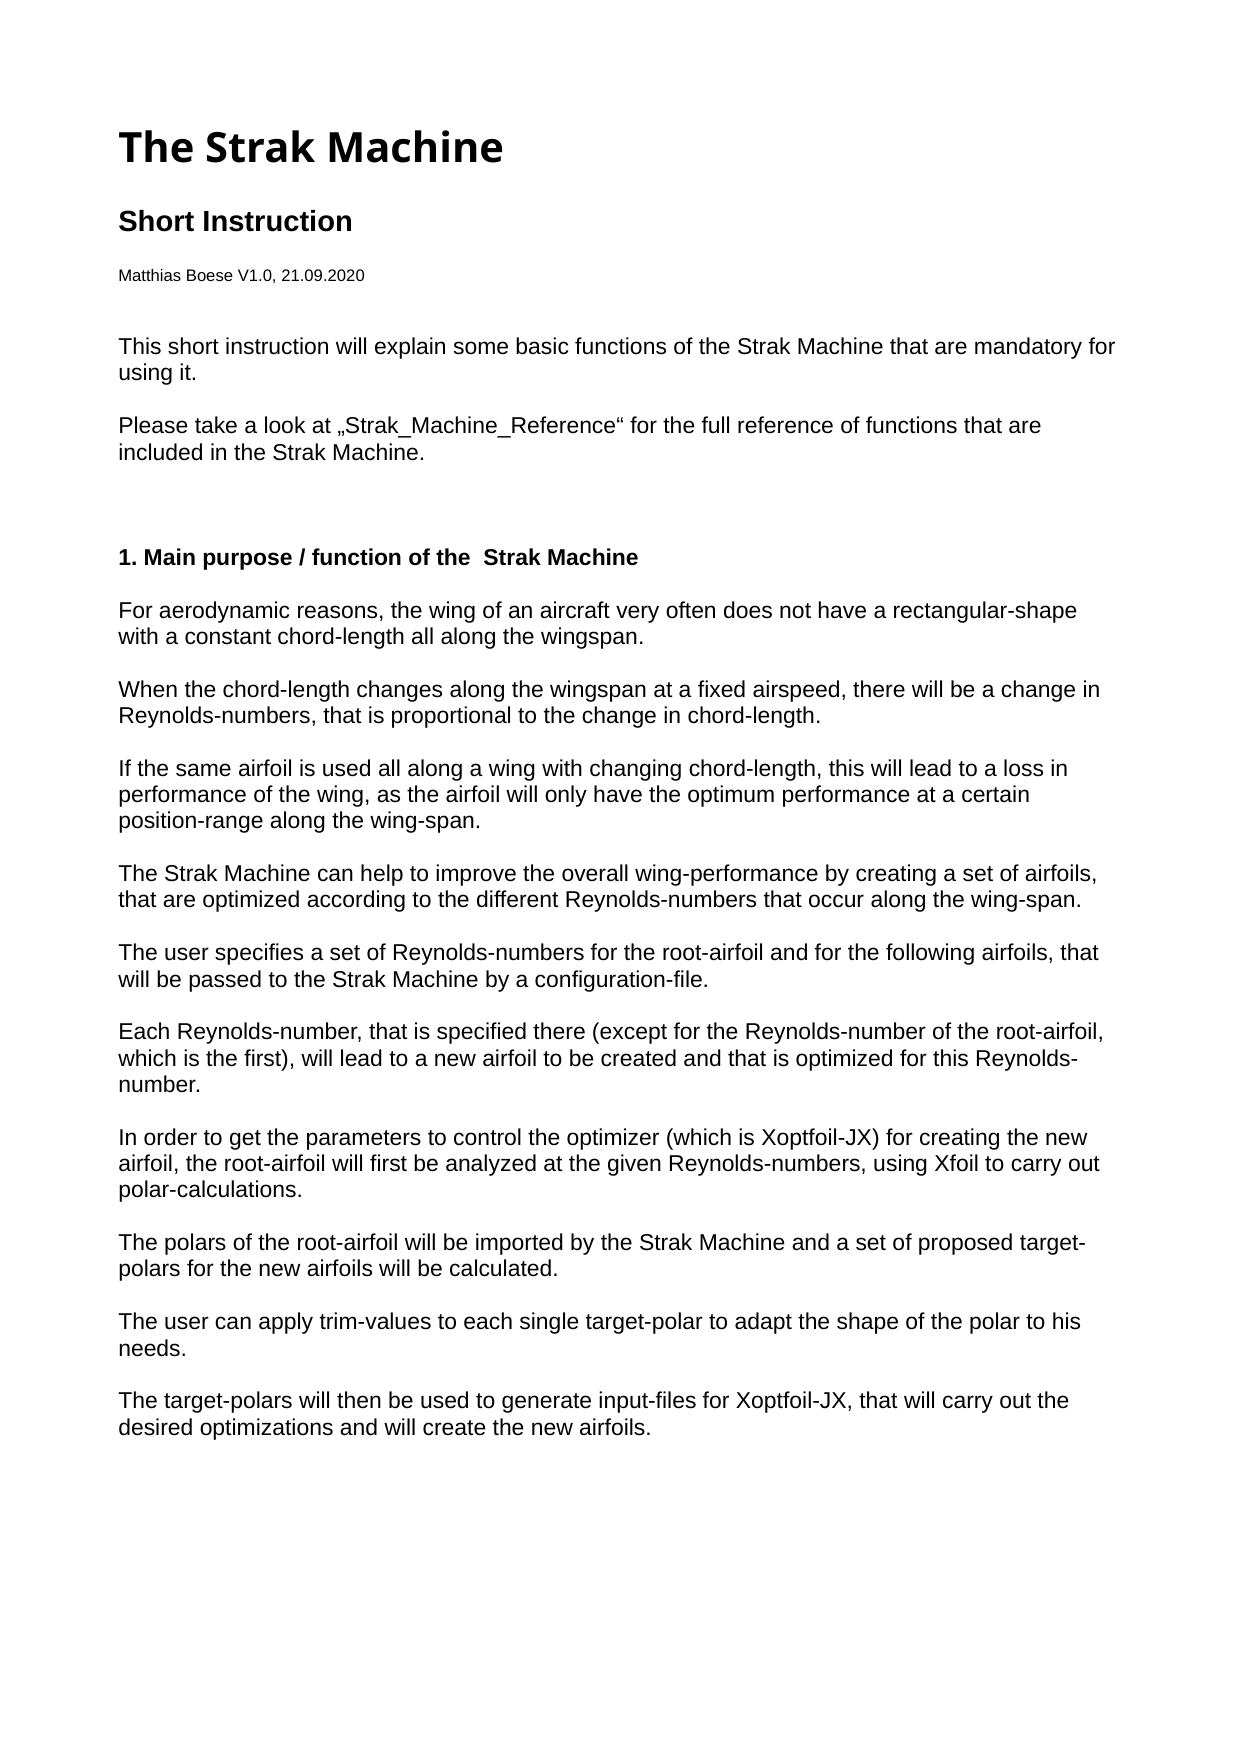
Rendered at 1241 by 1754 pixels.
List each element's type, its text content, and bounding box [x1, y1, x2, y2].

text 1. Main purpose / function of the Strak Machine [118, 544, 1122, 570]
text The user specifies a set of Reynolds-numbers for the root-airfoil and for the following airfoils, that will be passed to the Strak Machine by a configuration-file. [118, 939, 1122, 992]
text When the chord-length changes along the wingspan at a fixed airspeed, there will be a change in Reynolds-numbers, that is proportional to the change in chord-length. [118, 676, 1122, 728]
text The user can apply trim-values to each single target-polar to adapt the shape of the polar to his needs. [118, 1308, 1122, 1361]
text The Strak Machine can help to improve the overall wing-performance by creating a set of airfoils, that are optimized according to the different Reynolds-numbers that occur along the wing-span. [118, 860, 1122, 913]
text Please take a look at „Strak_Machine_Reference“ for the full reference of functions that are included in the Strak Machine. [118, 412, 1122, 465]
text This short instruction will explain some basic functions of the Strak Machine that are mandatory for using it. [118, 333, 1122, 386]
text The polars of the root-airfoil will be imported by the Strak Machine and a set of proposed target-polars for the new airfoils will be calculated. [118, 1229, 1122, 1282]
text The Strak Machine [118, 118, 1122, 175]
text If the same airfoil is used all along a wing with changing chord-length, this will lead to a loss in performance of the wing, as the airfoil will only have the optimum performance at a certain position-range along the wing-span. [118, 755, 1122, 834]
text Each Reynolds-number, that is specified there (except for the Reynolds-number of the root-airfoil, which is the first), will lead to a new airfoil to be created and that is optimized for this Reynolds-number. [118, 1018, 1122, 1097]
text Matthias Boese V1.0, 21.09.2020 [118, 266, 1122, 285]
text Short Instruction [118, 204, 1122, 237]
text The target-polars will then be used to generate input-files for Xoptfoil-JX, that will carry out the desired optimizations and will create the new airfoils. [118, 1387, 1122, 1440]
text In order to get the parameters to control the optimizer (which is Xoptfoil-JX) for creating the new airfoil, the root-airfoil will first be analyzed at the given Reynolds-numbers, using Xfoil to carry out polar-calculations. [118, 1124, 1122, 1203]
text For aerodynamic reasons, the wing of an aircraft very often does not have a rectangular-shape with a constant chord-length all along the wingspan. [118, 597, 1122, 649]
